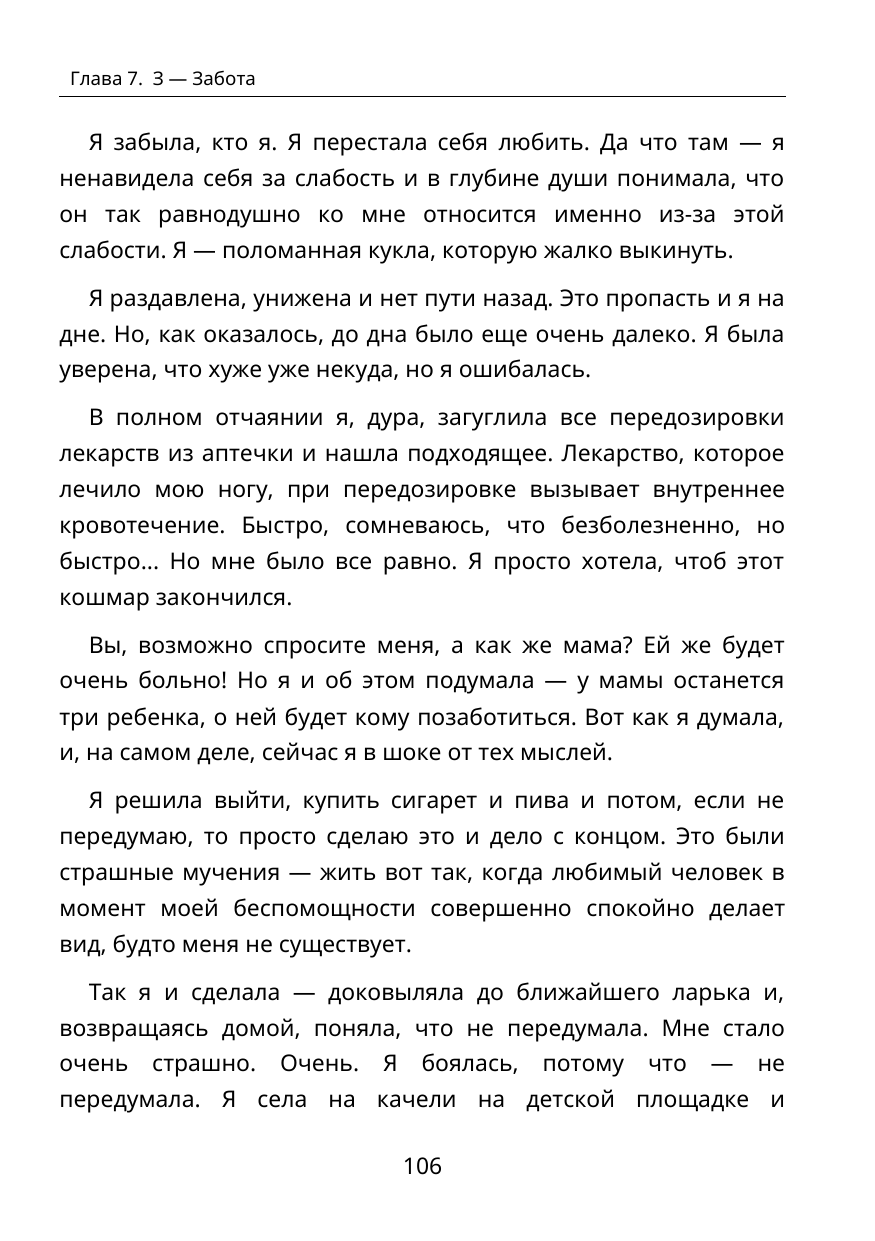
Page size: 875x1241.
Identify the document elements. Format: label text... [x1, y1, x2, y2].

text В полном отчаянии я, дура, загуглила все передозировки лекарств из аптечки и нашла подходящее. Лекарство, которое лечило мою ногу, при передозировке вызывает внутреннее кровотечение. Быстро, сомневаюсь, что безболезненно, но быстро... Но мне было все равно. Я просто хотела, чтоб этот кошмар закончился. [59, 401, 786, 612]
text Я решила выйти, купить сигарет и пива и потом, если не передумаю, то просто сделаю это и дело с концом. Это были страшные мучения — жить вот так, когда любимый человек в момент моей беспомощности совершенно спокойно делает вид, будто меня не существует. [59, 784, 786, 959]
text Так я и сделала — доковыляла до ближайшего ларька и, возвращаясь домой, поняла, что не передумала. Мне стало очень страшно. Очень. Я боялась, потому что — не передумала. Я села на качели на детской площадке и [59, 976, 786, 1114]
text Я раздавлена, унижена и нет пути назад. Это пропасть и я на дне. Но, как оказалось, до дна было еще очень далеко. Я была уверена, что хуже уже некуда, но я ошибалась. [59, 282, 786, 385]
text Вы, возможно спросите меня, а как же мама? Ей же будет очень больно! Но я и об этом подумала — у мамы останется три ребенка, о ней будет кому позаботиться. Вот как я думала, и, на самом деле, сейчас я в шоке от тех мыслей. [59, 628, 786, 768]
text Я забыла, кто я. Я перестала себя любить. Да что там — я ненавидела себя за слабость и в глубине души понимала, что он так равнодушно ко мне относится именно из-за этой слабости. Я — поломанная кукла, которую жалко выкинуть. [59, 126, 786, 265]
